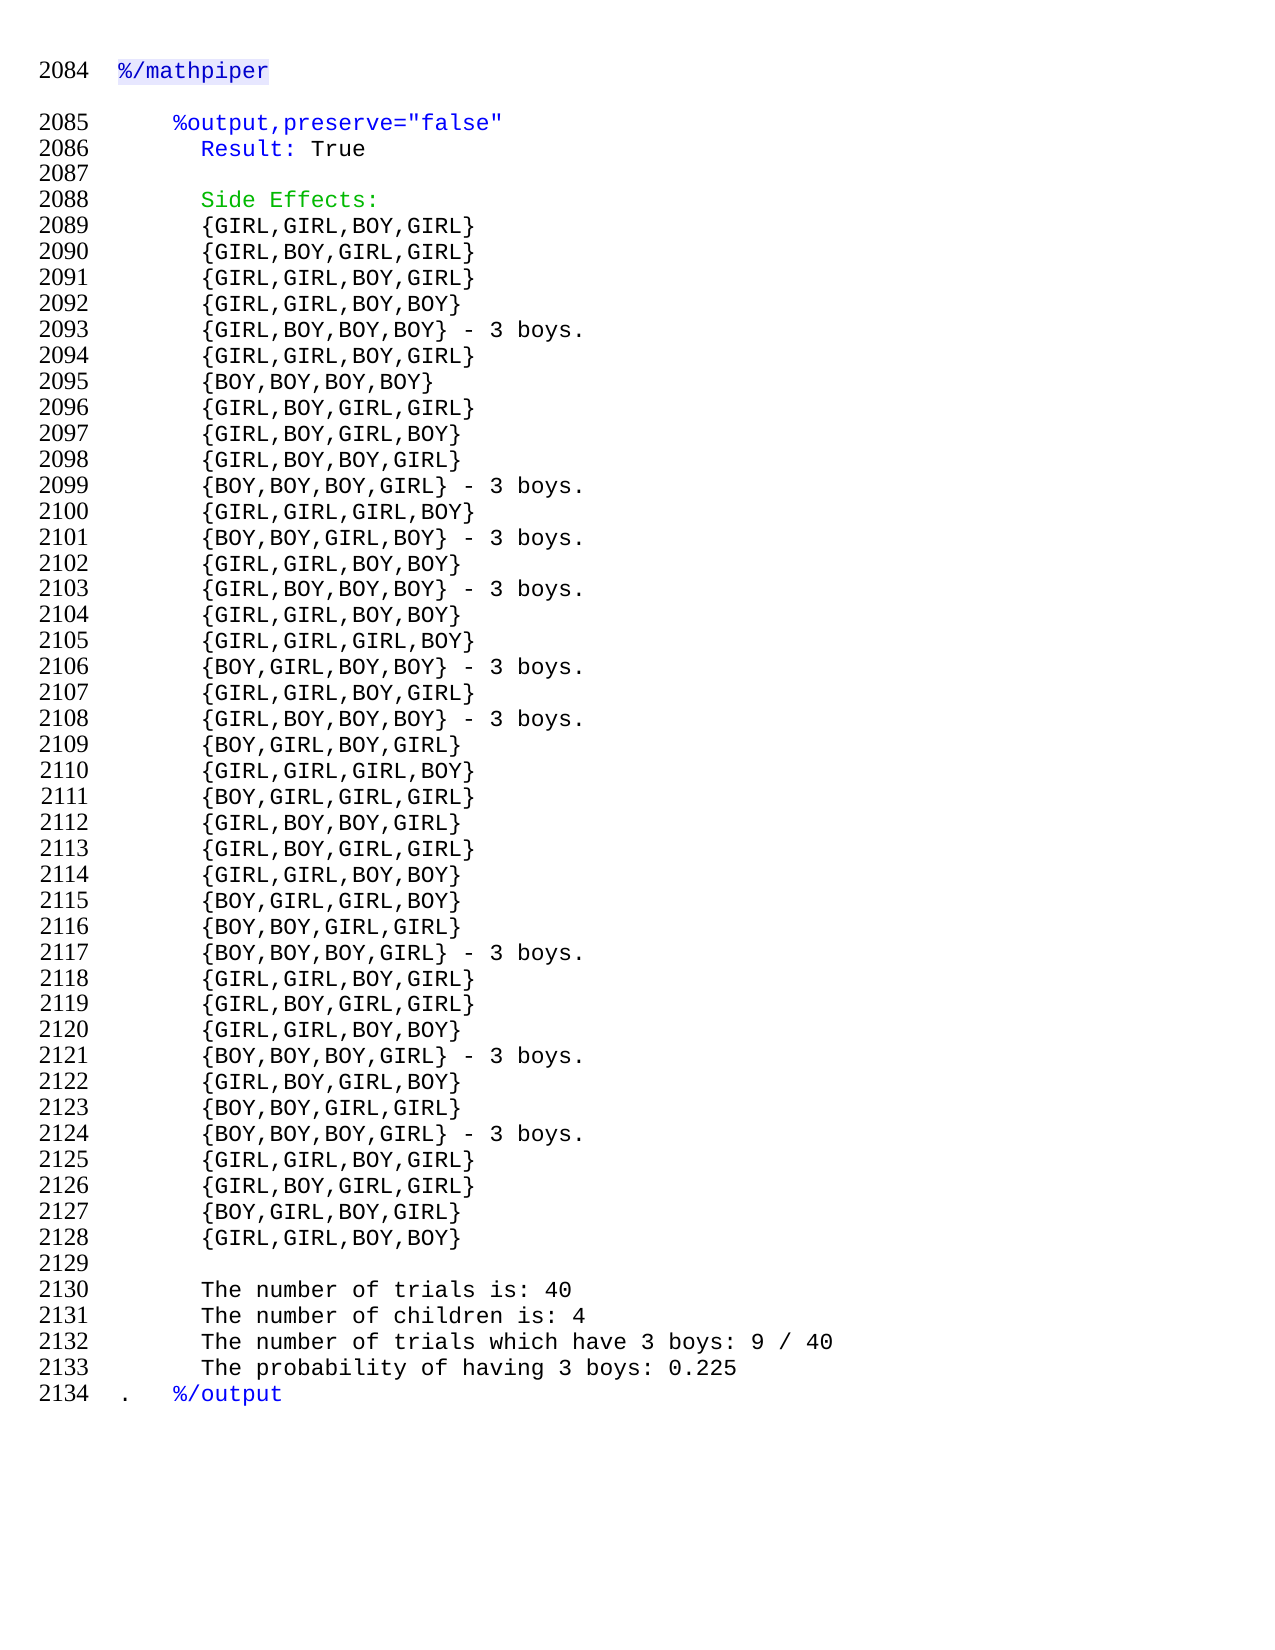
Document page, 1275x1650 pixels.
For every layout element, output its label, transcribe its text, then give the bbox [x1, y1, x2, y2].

text {GIRL,BOY,BOY,GIRL} [118, 811, 1216, 837]
text {GIRL,BOY,GIRL,BOY} [118, 1071, 1216, 1097]
text The number of trials is: 40 [118, 1278, 1216, 1304]
text The probability of having 3 boys: 0.225 [118, 1356, 1216, 1382]
text {GIRL,BOY,GIRL,BOY} [118, 422, 1216, 448]
text {GIRL,BOY,BOY,GIRL} [118, 448, 1216, 474]
text {BOY,GIRL,GIRL,BOY} [118, 889, 1216, 915]
text {BOY,BOY,BOY,GIRL} - 3 boys. [118, 941, 1216, 967]
text {BOY,BOY,BOY,GIRL} - 3 boys. [118, 1122, 1216, 1148]
text {GIRL,BOY,GIRL,GIRL} [118, 241, 1216, 267]
text {BOY,BOY,GIRL,BOY} - 3 boys. [118, 526, 1216, 552]
text {GIRL,GIRL,BOY,GIRL} [118, 967, 1216, 993]
text Side Effects: [118, 189, 1216, 215]
text {GIRL,GIRL,GIRL,BOY} [118, 500, 1216, 526]
text {BOY,GIRL,GIRL,GIRL} [118, 785, 1216, 811]
text {GIRL,GIRL,BOY,BOY} [118, 863, 1216, 889]
text {GIRL,GIRL,BOY,GIRL} [118, 682, 1216, 707]
text {GIRL,BOY,GIRL,GIRL} [118, 993, 1216, 1019]
text {BOY,GIRL,BOY,GIRL} [118, 1200, 1216, 1226]
text {GIRL,GIRL,BOY,GIRL} [118, 267, 1216, 292]
text {GIRL,GIRL,BOY,BOY} [118, 1226, 1216, 1252]
text %output,preserve="false" [118, 111, 1216, 137]
text {BOY,GIRL,BOY,GIRL} [118, 733, 1216, 759]
text {BOY,GIRL,BOY,BOY} - 3 boys. [118, 656, 1216, 682]
text {GIRL,GIRL,BOY,BOY} [118, 604, 1216, 630]
text {BOY,BOY,GIRL,GIRL} [118, 915, 1216, 941]
text {GIRL,GIRL,BOY,BOY} [118, 1019, 1216, 1045]
text {GIRL,GIRL,BOY,BOY} [118, 552, 1216, 578]
text {GIRL,BOY,GIRL,GIRL} [118, 837, 1216, 863]
text {BOY,BOY,BOY,GIRL} - 3 boys. [118, 1045, 1216, 1071]
text {GIRL,GIRL,GIRL,BOY} [118, 630, 1216, 656]
text The number of trials which have 3 boys: 9 / 40 [118, 1330, 1216, 1356]
text {BOY,BOY,BOY,BOY} [118, 370, 1216, 396]
text {GIRL,GIRL,GIRL,BOY} [118, 759, 1216, 785]
text {GIRL,GIRL,BOY,GIRL} [118, 215, 1216, 241]
text {GIRL,BOY,GIRL,GIRL} [118, 396, 1216, 422]
text The number of children is: 4 [118, 1304, 1216, 1330]
text %/mathpiper [118, 59, 1216, 85]
text {GIRL,BOY,GIRL,GIRL} [118, 1174, 1216, 1200]
text {GIRL,BOY,BOY,BOY} - 3 boys. [118, 578, 1216, 604]
text {GIRL,BOY,BOY,BOY} - 3 boys. [118, 318, 1216, 344]
text {GIRL,GIRL,BOY,GIRL} [118, 344, 1216, 370]
text {BOY,BOY,GIRL,GIRL} [118, 1097, 1216, 1122]
text {BOY,BOY,BOY,GIRL} - 3 boys. [118, 474, 1216, 500]
text . %/output [118, 1382, 1216, 1408]
text {GIRL,GIRL,BOY,BOY} [118, 292, 1216, 318]
text {GIRL,GIRL,BOY,GIRL} [118, 1148, 1216, 1174]
text Result: True [118, 137, 1216, 163]
text {GIRL,BOY,BOY,BOY} - 3 boys. [118, 707, 1216, 733]
